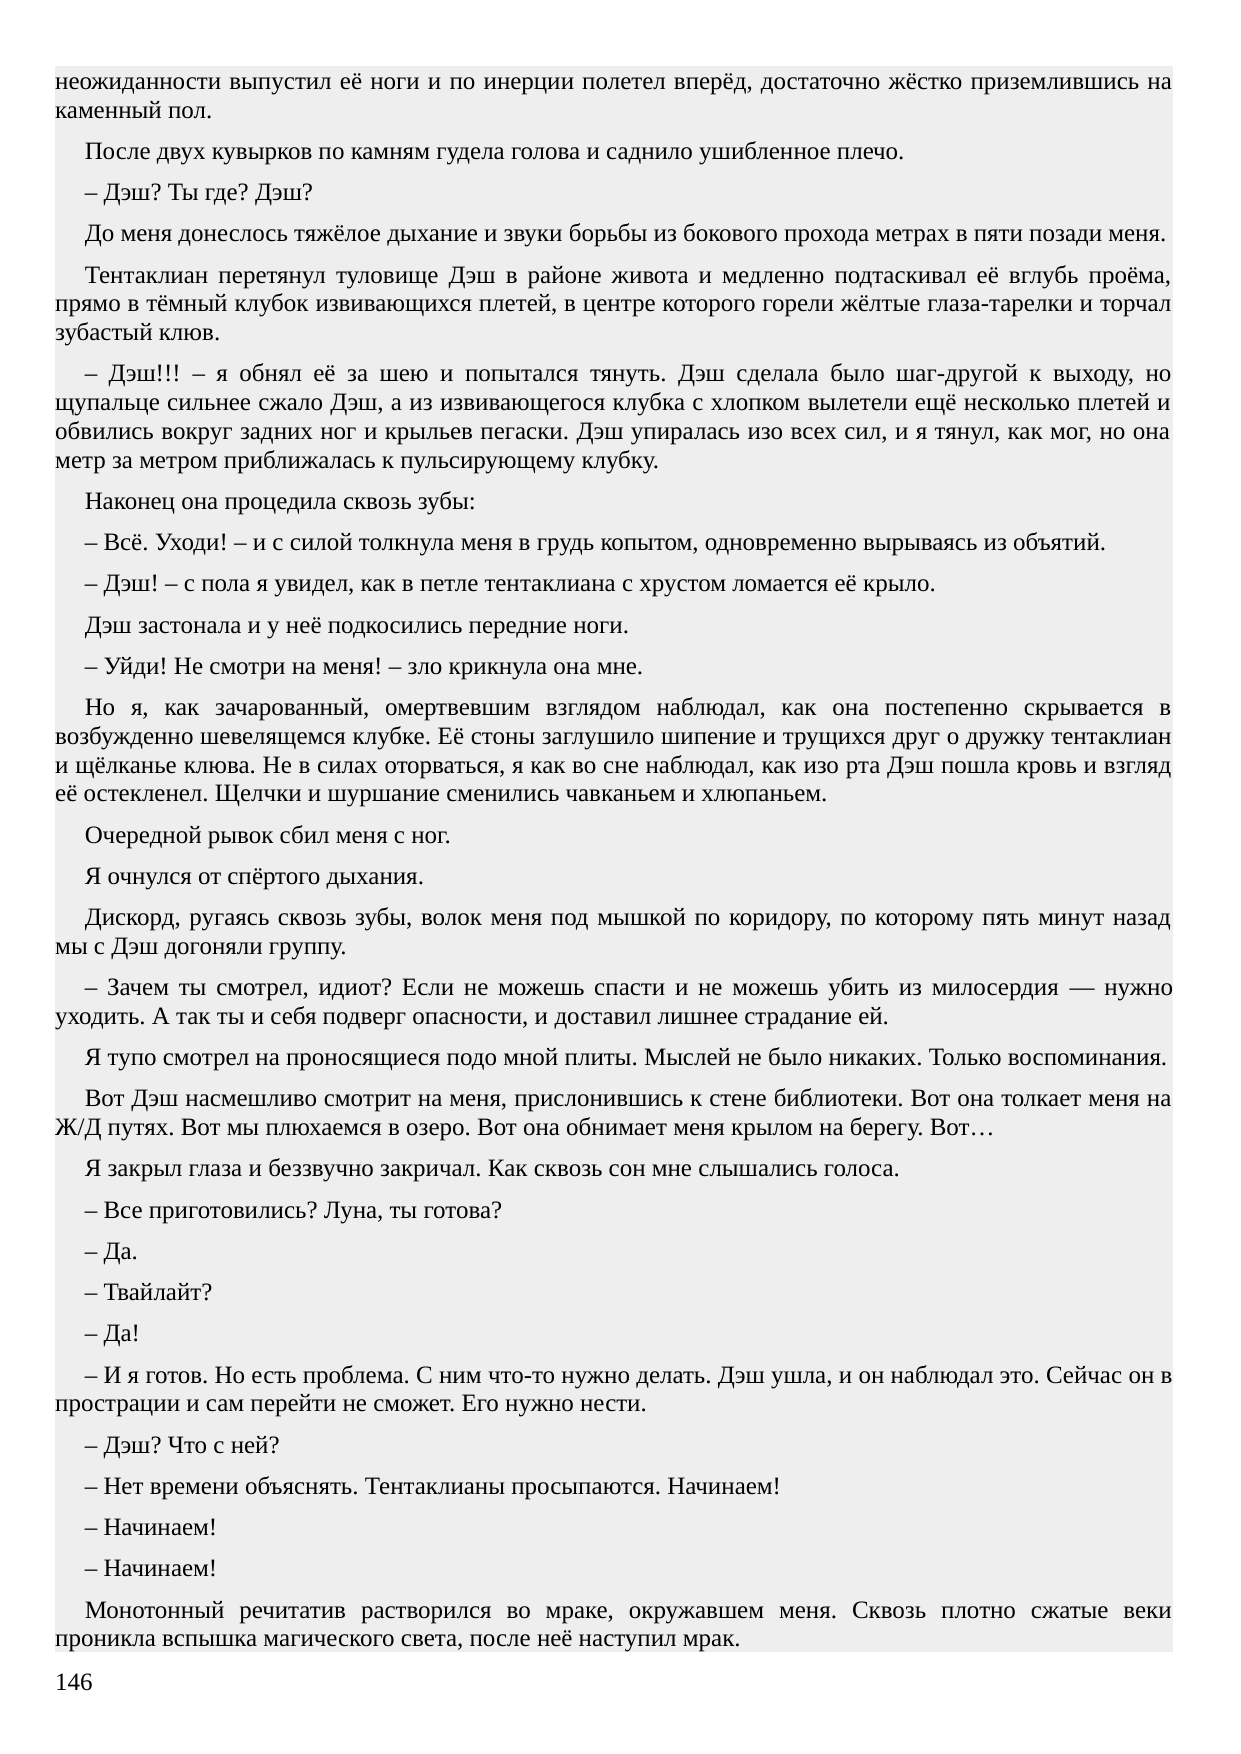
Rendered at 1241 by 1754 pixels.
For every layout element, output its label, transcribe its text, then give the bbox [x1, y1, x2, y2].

text – Да! [55, 1318, 1173, 1347]
text – И я готов. Но есть проблема. С ним что-то нужно делать. Дэш ушла, и он наблюдал это. Сейчас он в прострации и сам перейти не сможет. Его нужно нести. [55, 1360, 1173, 1417]
text Дэш застонала и у неё подкосились передние ноги. [55, 610, 1173, 638]
text – Нет времени объяснять. Тентаклианы просыпаются. Начинаем! [55, 1471, 1173, 1500]
text Очередной рывок сбил меня с ног. [55, 820, 1173, 848]
text – Дэш!!! – я обнял её за шею и попытался тянуть. Дэш сделала было шаг-другой к выходу, но щупальце сильнее сжало Дэш, а из извивающегося клубка с хлопком вылетели ещё несколько плетей и обвились вокруг задних ног и крыльев пегаски. Дэш упиралась изо всех сил, и я тянул, как мог, но она метр за метром приближалась к пульсирующему клубку. [55, 358, 1173, 473]
text – Все приготовились? Луна, ты готова? [55, 1195, 1173, 1223]
text – Да. [55, 1236, 1173, 1265]
text Тентаклиан перетянул туловище Дэш в районе живота и медленно подтаскивал её вглубь проёма, прямо в тёмный клубок извивающихся плетей, в центре которого горели жёлтые глаза-тарелки и торчал зубастый клюв. [55, 260, 1173, 346]
text Дискорд, ругаясь сквозь зубы, волок меня под мышкой по коридору, по которому пять минут назад мы с Дэш догоняли группу. [55, 902, 1173, 960]
text Я тупо смотрел на проносящиеся подо мной плиты. Мыслей не было никаких. Только воспоминания. [55, 1042, 1173, 1071]
text Я закрыл глаза и беззвучно закричал. Как сквозь сон мне слышались голоса. [55, 1153, 1173, 1182]
text – Начинаем! [55, 1553, 1173, 1582]
text – Всё. Уходи! – и с силой толкнула меня в грудь копытом, одновременно вырываясь из объятий. [55, 527, 1173, 556]
text Монотонный речитатив растворился во мраке, окружавшем меня. Сквозь плотно сжатые веки проникла вспышка магического света, после неё наступил мрак. [55, 1595, 1173, 1652]
text До меня донеслось тяжёлое дыхание и звуки борьбы из бокового прохода метрах в пяти позади меня. [55, 218, 1173, 247]
text – Зачем ты смотрел, идиот? Если не можешь спасти и не можешь убить из милосердия — нужно уходить. А так ты и себя подверг опасности, и доставил лишнее страдание ей. [55, 972, 1173, 1030]
text неожиданности выпустил её ноги и по инерции полетел вперёд, достаточно жёстко приземлившись на каменный пол. [55, 66, 1173, 123]
text – Дэш! – с пола я увидел, как в петле тентаклиана с хрустом ломается её крыло. [55, 568, 1173, 597]
text – Уйди! Не смотри на меня! – зло крикнула она мне. [55, 651, 1173, 680]
text Я очнулся от спёртого дыхания. [55, 861, 1173, 890]
text – Дэш? Ты где? Дэш? [55, 177, 1173, 206]
text Наконец она процедила сквозь зубы: [55, 486, 1173, 515]
text Вот Дэш насмешливо смотрит на меня, прислонившись к стене библиотеки. Вот она толкает меня на Ж/Д путях. Вот мы плюхаемся в озеро. Вот она обнимает меня крылом на берегу. Вот… [55, 1083, 1173, 1141]
text После двух кувырков по камням гудела голова и саднило ушибленное плечо. [55, 136, 1173, 165]
text – Твайлайт? [55, 1277, 1173, 1306]
text – Начинаем! [55, 1512, 1173, 1541]
text Но я, как зачарованный, омертвевшим взглядом наблюдал, как она постепенно скрывается в возбужденно шевелящемся клубке. Её стоны заглушило шипение и трущихся друг о дружку тентаклиан и щёлканье клюва. Не в силах оторваться, я как во сне наблюдал, как изо рта Дэш пошла кровь и взгляд её остекленел. Щелчки и шуршание сменились чавканьем и хлюпаньем. [55, 692, 1173, 807]
text – Дэш? Что с ней? [55, 1430, 1173, 1458]
